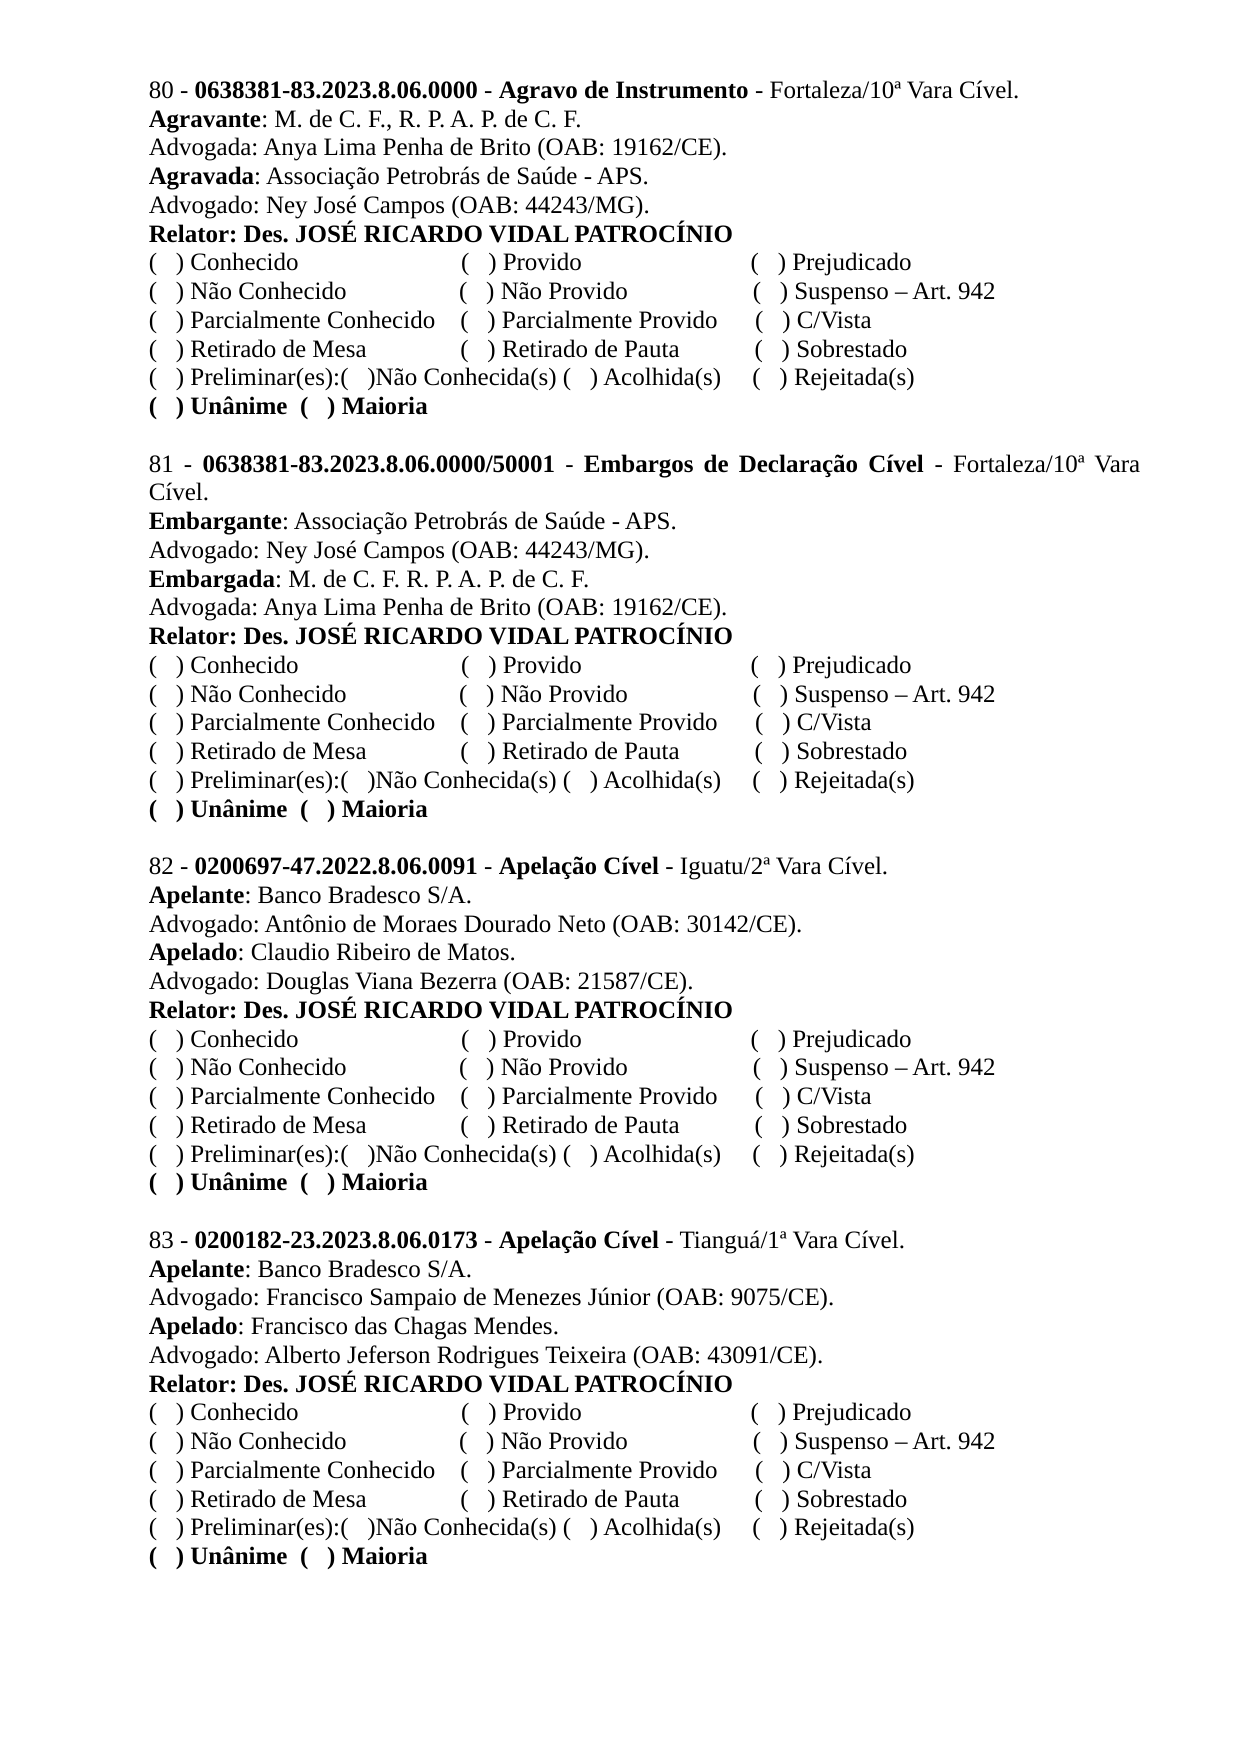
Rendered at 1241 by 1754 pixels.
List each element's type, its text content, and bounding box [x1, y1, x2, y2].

text Advogada: Anya Lima Penha de Brito (OAB: 19162/CE). [148, 132, 1141, 161]
text ( ) Parcialmente Conhecido ( ) Parcialmente Provido ( ) C/Vista [148, 305, 1158, 334]
text Advogado: Antônio de Moraes Dourado Neto (OAB: 30142/CE). [148, 909, 1141, 937]
text Advogado: Douglas Viana Bezerra (OAB: 21587/CE). [148, 966, 1141, 995]
text Advogada: Anya Lima Penha de Brito (OAB: 19162/CE). [148, 592, 1141, 621]
text Relator: Des. JOSÉ RICARDO VIDAL PATROCÍNIO [148, 219, 1141, 247]
text ( ) Unânime ( ) Maioria [148, 794, 1158, 822]
text 82 - 0200697-47.2022.8.06.0091 - Apelação Cível - Iguatu/2ª Vara Cível. [148, 851, 1141, 880]
text Relator: Des. JOSÉ RICARDO VIDAL PATROCÍNIO [148, 621, 1141, 650]
text Advogado: Ney José Campos (OAB: 44243/MG). [148, 190, 1141, 219]
text Embargada: M. de C. F. R. P. A. P. de C. F. [148, 564, 1141, 592]
text 83 - 0200182-23.2023.8.06.0173 - Apelação Cível - Tianguá/1ª Vara Cível. [148, 1225, 1141, 1254]
text ( ) Preliminar(es):( )Não Conhecida(s) ( ) Acolhida(s) ( ) Rejeitada(s) [148, 1512, 1158, 1541]
text 80 - 0638381-83.2023.8.06.0000 - Agravo de Instrumento - Fortaleza/10ª Vara Cível. [148, 75, 1141, 104]
text Apelado: Francisco das Chagas Mendes. [148, 1311, 1141, 1340]
text 81 - 0638381-83.2023.8.06.0000/50001 - Embargos de Declaração Cível - Fortaleza/10ª Vara Cível. [148, 449, 1141, 506]
text Advogado: Francisco Sampaio de Menezes Júnior (OAB: 9075/CE). [148, 1282, 1141, 1311]
text ( ) Retirado de Mesa ( ) Retirado de Pauta ( ) Sobrestado [148, 334, 1158, 362]
text ( ) Preliminar(es):( )Não Conhecida(s) ( ) Acolhida(s) ( ) Rejeitada(s) [148, 362, 1158, 391]
text ( ) Não Conhecido ( ) Não Provido ( ) Suspenso – Art. 942 [148, 276, 1158, 305]
text Embargante: Associação Petrobrás de Saúde - APS. [148, 506, 1141, 535]
text ( ) Preliminar(es):( )Não Conhecida(s) ( ) Acolhida(s) ( ) Rejeitada(s) [148, 1139, 1158, 1167]
text ( ) Parcialmente Conhecido ( ) Parcialmente Provido ( ) C/Vista [148, 707, 1158, 736]
text ( ) Retirado de Mesa ( ) Retirado de Pauta ( ) Sobrestado [148, 1484, 1158, 1512]
text ( ) Retirado de Mesa ( ) Retirado de Pauta ( ) Sobrestado [148, 736, 1158, 765]
text ( ) Conhecido ( ) Provido ( ) Prejudicado [148, 1397, 1141, 1426]
text ( ) Unânime ( ) Maioria [148, 391, 1158, 420]
text Relator: Des. JOSÉ RICARDO VIDAL PATROCÍNIO [148, 1369, 1141, 1397]
text ( ) Não Conhecido ( ) Não Provido ( ) Suspenso – Art. 942 [148, 1426, 1158, 1455]
text ( ) Não Conhecido ( ) Não Provido ( ) Suspenso – Art. 942 [148, 679, 1158, 707]
text Agravante: M. de C. F., R. P. A. P. de C. F. [148, 104, 1141, 132]
text ( ) Conhecido ( ) Provido ( ) Prejudicado [148, 650, 1141, 679]
text ( ) Unânime ( ) Maioria [148, 1167, 1158, 1196]
text ( ) Conhecido ( ) Provido ( ) Prejudicado [148, 1024, 1141, 1052]
text ( ) Não Conhecido ( ) Não Provido ( ) Suspenso – Art. 942 [148, 1052, 1158, 1081]
text Apelante: Banco Bradesco S/A. [148, 880, 1141, 909]
text ( ) Conhecido ( ) Provido ( ) Prejudicado [148, 247, 1141, 276]
text Advogado: Ney José Campos (OAB: 44243/MG). [148, 535, 1141, 564]
text Advogado: Alberto Jeferson Rodrigues Teixeira (OAB: 43091/CE). [148, 1340, 1141, 1369]
text Apelado: Claudio Ribeiro de Matos. [148, 937, 1141, 966]
text ( ) Parcialmente Conhecido ( ) Parcialmente Provido ( ) C/Vista [148, 1455, 1158, 1484]
text ( ) Parcialmente Conhecido ( ) Parcialmente Provido ( ) C/Vista [148, 1081, 1158, 1110]
text Relator: Des. JOSÉ RICARDO VIDAL PATROCÍNIO [148, 995, 1141, 1024]
text ( ) Unânime ( ) Maioria [148, 1541, 1158, 1570]
text ( ) Retirado de Mesa ( ) Retirado de Pauta ( ) Sobrestado [148, 1110, 1158, 1139]
text Agravada: Associação Petrobrás de Saúde - APS. [148, 161, 1141, 190]
text ( ) Preliminar(es):( )Não Conhecida(s) ( ) Acolhida(s) ( ) Rejeitada(s) [148, 765, 1158, 794]
text Apelante: Banco Bradesco S/A. [148, 1254, 1141, 1282]
